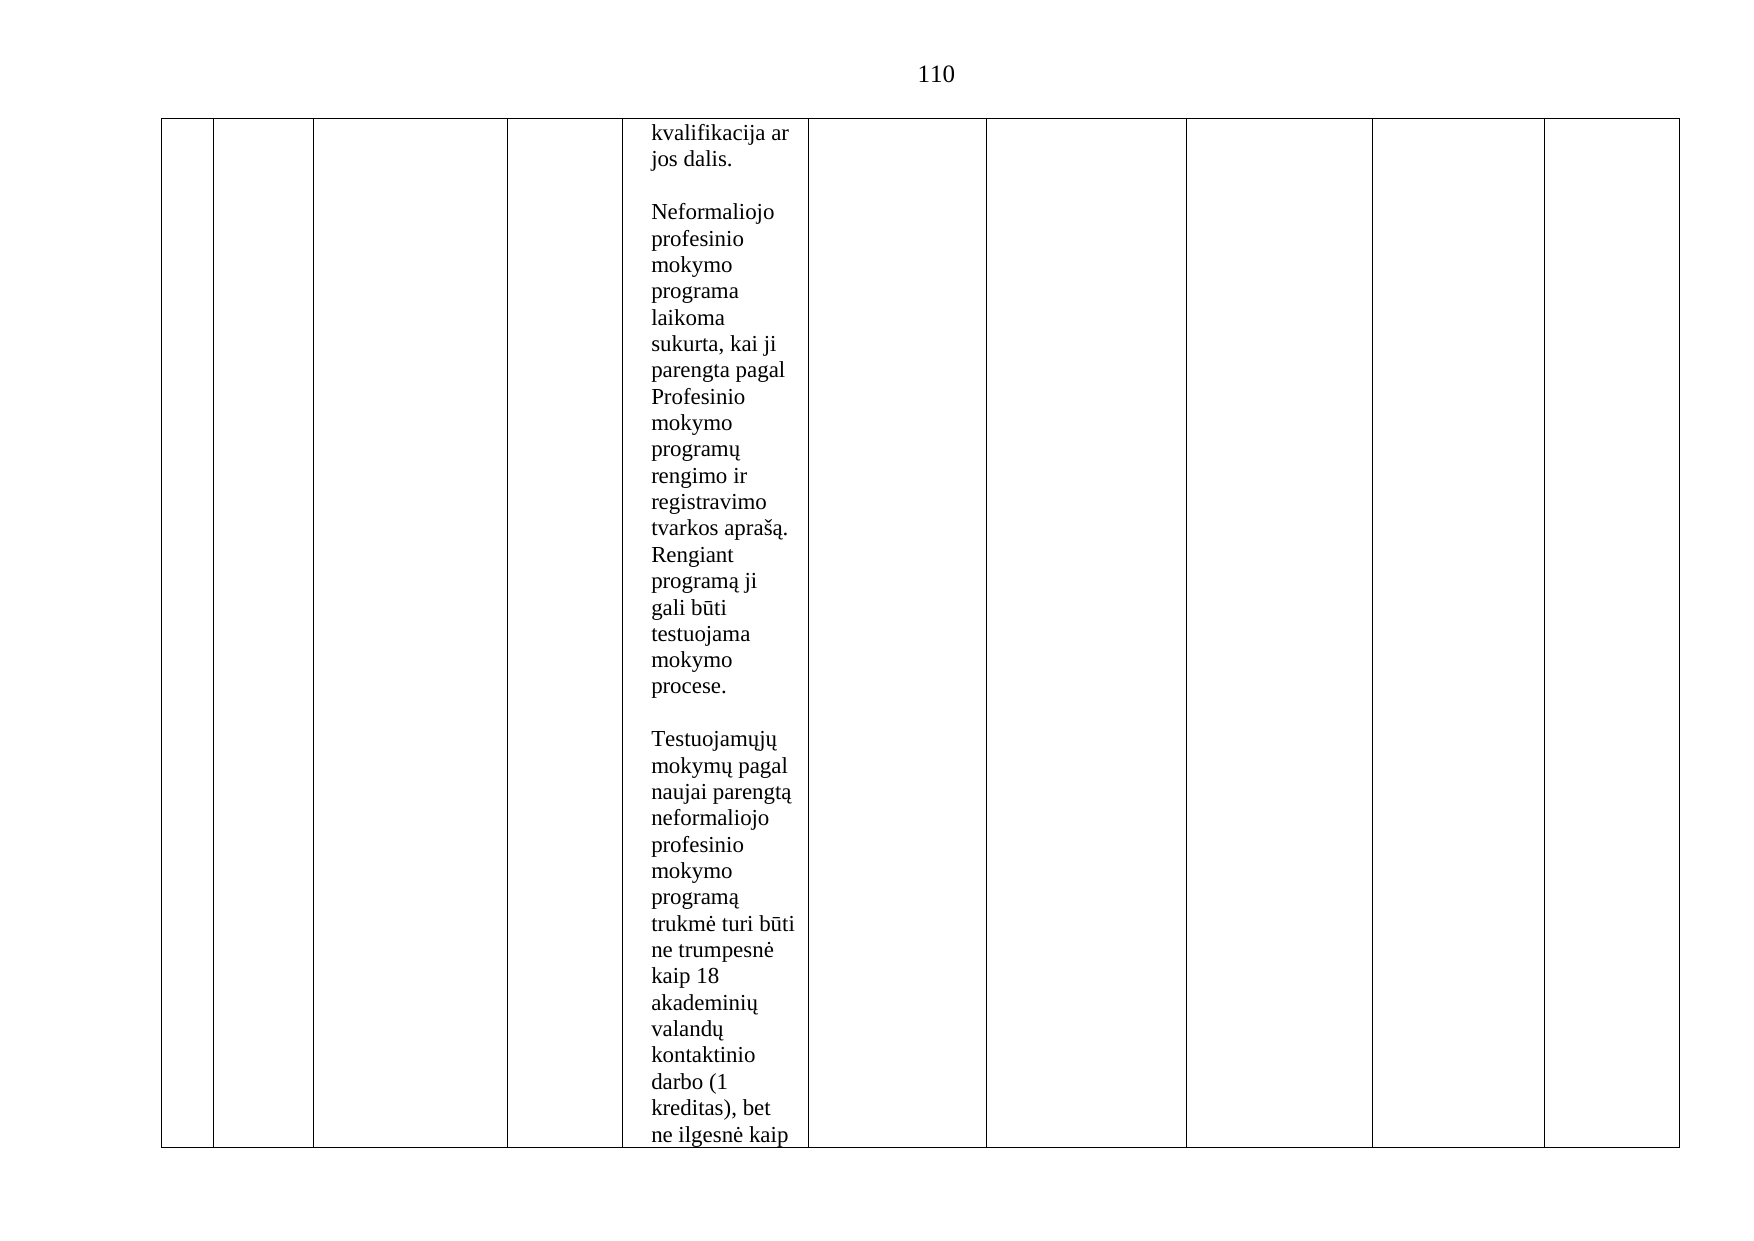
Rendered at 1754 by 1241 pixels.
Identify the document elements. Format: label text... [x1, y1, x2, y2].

table_cell [162, 119, 213, 1147]
table_cell [987, 119, 1186, 1147]
table_cell [809, 119, 986, 1147]
table_cell [214, 119, 313, 1147]
table_cell [314, 119, 507, 1147]
table_cell [1373, 119, 1544, 1147]
table_cell [1187, 119, 1372, 1147]
table_cell kvalifikacija ar jos dalis. Neformaliojo profesinio mokymo programa laikoma sukurta, kai ji parengta pagal Profesinio mokymo programų rengimo ir registravimo tvarkos aprašą. Rengiant programą ji gali būti testuojama mokymo procese. Testuojamųjų mokymų pagal naujai parengtą neformaliojo profesinio mokymo programą trukmė turi būti ne trumpesnė kaip 18 akademinių valandų kontaktinio darbo (1 kreditas), bet ne ilgesnė kaip [623, 119, 808, 1147]
table_cell [508, 119, 622, 1147]
table_cell [1545, 119, 1679, 1147]
